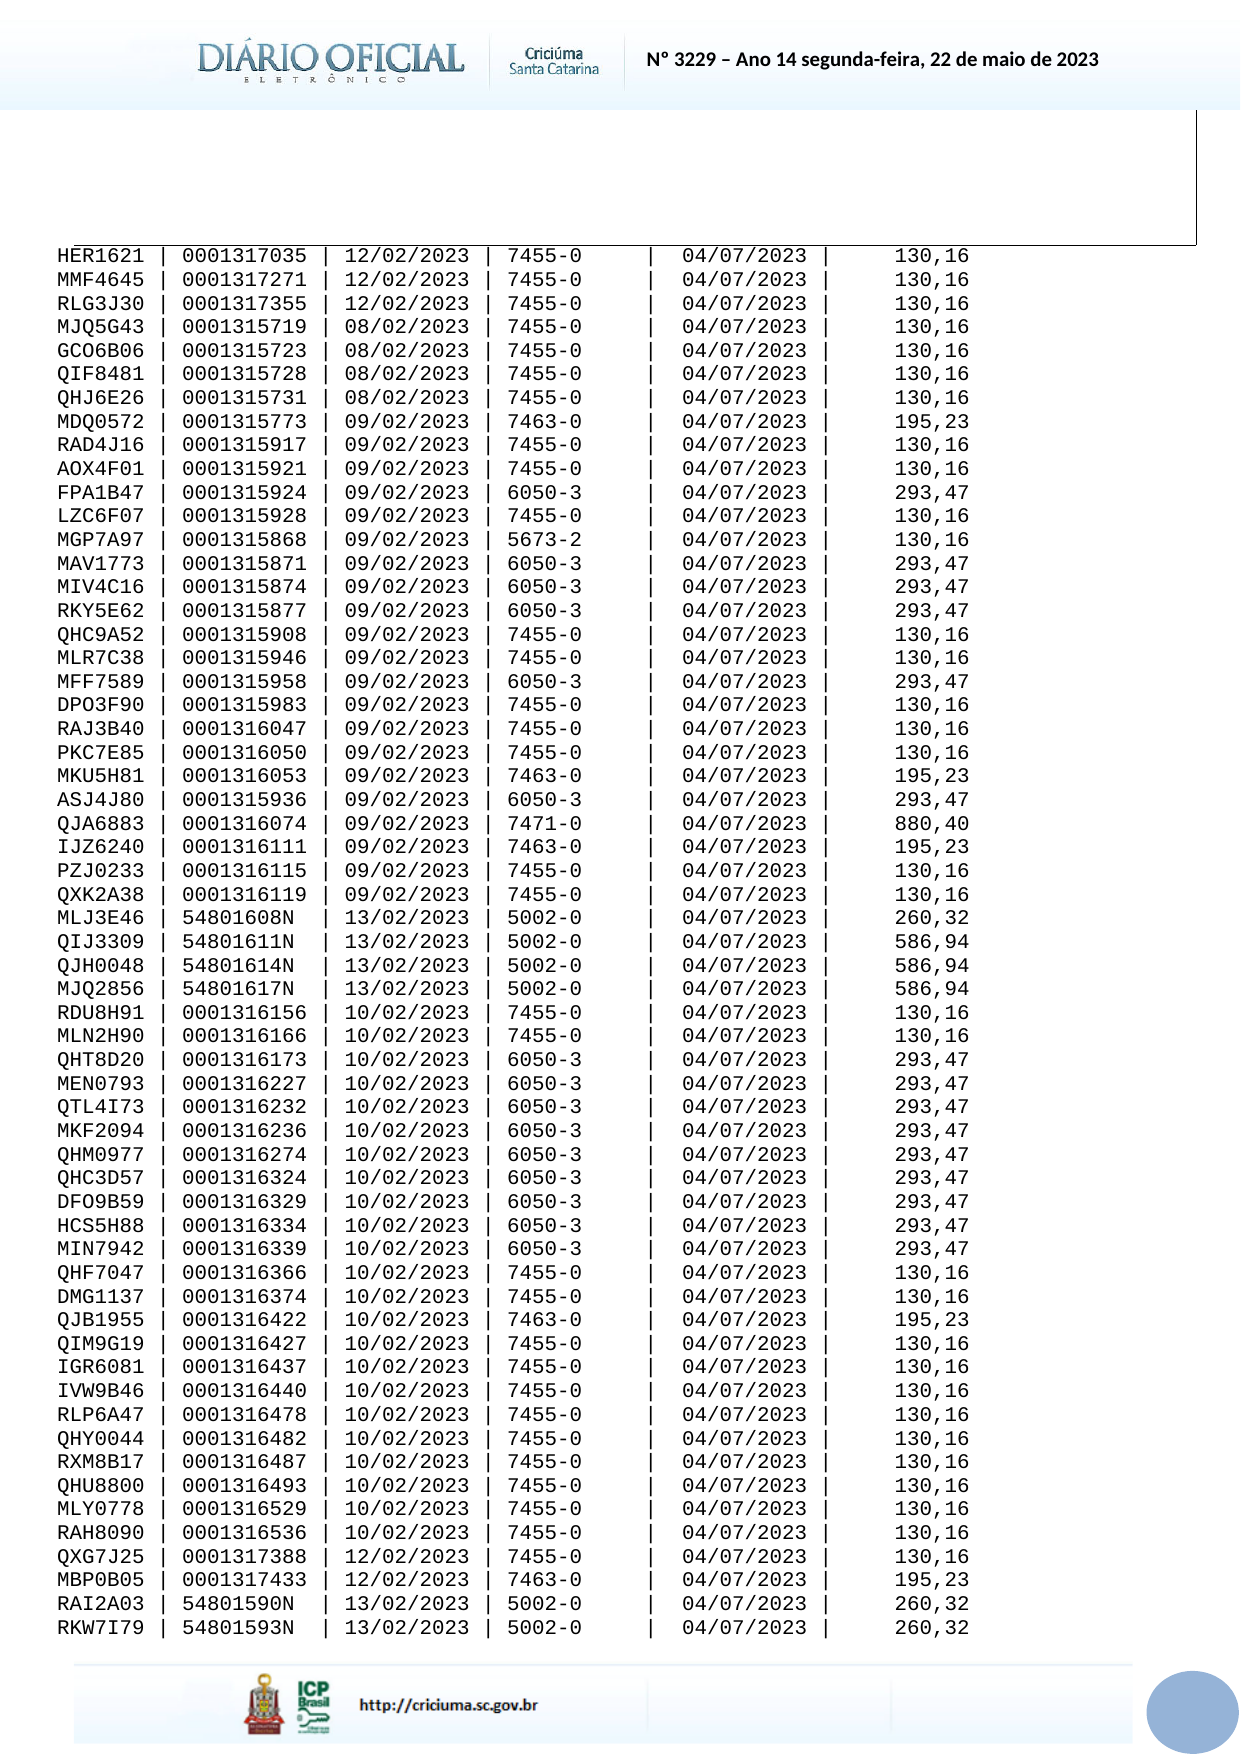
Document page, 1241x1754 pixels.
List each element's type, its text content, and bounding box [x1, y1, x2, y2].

text IVW9B46 | 0001316440 | 10/02/2023 | 7455-0 | 04/07/2023 | 130,16 [44, 1380, 1196, 1404]
text LZC6F07 | 0001315928 | 09/02/2023 | 7455-0 | 04/07/2023 | 130,16 [44, 505, 1196, 529]
text RDU8H91 | 0001316156 | 10/02/2023 | 7455-0 | 04/07/2023 | 130,16 [44, 1002, 1196, 1026]
text QHM0977 | 0001316274 | 10/02/2023 | 6050-3 | 04/07/2023 | 293,47 [44, 1144, 1196, 1167]
text QIF8481 | 0001315728 | 08/02/2023 | 7455-0 | 04/07/2023 | 130,16 [44, 363, 1196, 387]
text MJQ2856 | 54801617N | 13/02/2023 | 5002-0 | 04/07/2023 | 586,94 [44, 978, 1196, 1002]
text QHY0044 | 0001316482 | 10/02/2023 | 7455-0 | 04/07/2023 | 130,16 [44, 1427, 1196, 1451]
text RAI2A03 | 54801590N | 13/02/2023 | 5002-0 | 04/07/2023 | 260,32 [44, 1593, 1196, 1617]
text QJA6883 | 0001316074 | 09/02/2023 | 7471-0 | 04/07/2023 | 880,40 [44, 813, 1196, 836]
text RXM8B17 | 0001316487 | 10/02/2023 | 7455-0 | 04/07/2023 | 130,16 [44, 1451, 1196, 1475]
text MKU5H81 | 0001316053 | 09/02/2023 | 7463-0 | 04/07/2023 | 195,23 [44, 765, 1196, 789]
text QJH0048 | 54801614N | 13/02/2023 | 5002-0 | 04/07/2023 | 586,94 [44, 954, 1196, 978]
text IGR6081 | 0001316437 | 10/02/2023 | 7455-0 | 04/07/2023 | 130,16 [44, 1357, 1196, 1380]
text PKC7E85 | 0001316050 | 09/02/2023 | 7455-0 | 04/07/2023 | 130,16 [44, 742, 1196, 765]
text MEN0793 | 0001316227 | 10/02/2023 | 6050-3 | 04/07/2023 | 293,47 [44, 1073, 1196, 1096]
text QXK2A38 | 0001316119 | 09/02/2023 | 7455-0 | 04/07/2023 | 130,16 [44, 884, 1196, 907]
text RLP6A47 | 0001316478 | 10/02/2023 | 7455-0 | 04/07/2023 | 130,16 [44, 1404, 1196, 1427]
text MKF2094 | 0001316236 | 10/02/2023 | 6050-3 | 04/07/2023 | 293,47 [44, 1120, 1196, 1144]
text MMF4645 | 0001317271 | 12/02/2023 | 7455-0 | 04/07/2023 | 130,16 [44, 269, 1196, 292]
text RLG3J30 | 0001317355 | 12/02/2023 | 7455-0 | 04/07/2023 | 130,16 [44, 292, 1196, 316]
text MIV4C16 | 0001315874 | 09/02/2023 | 6050-3 | 04/07/2023 | 293,47 [44, 576, 1196, 600]
text RAH8090 | 0001316536 | 10/02/2023 | 7455-0 | 04/07/2023 | 130,16 [44, 1522, 1196, 1546]
text QIJ3309 | 54801611N | 13/02/2023 | 5002-0 | 04/07/2023 | 586,94 [44, 931, 1196, 954]
text RAJ3B40 | 0001316047 | 09/02/2023 | 7455-0 | 04/07/2023 | 130,16 [44, 718, 1196, 742]
text GCO6B06 | 0001315723 | 08/02/2023 | 7455-0 | 04/07/2023 | 130,16 [44, 340, 1196, 363]
text QHF7047 | 0001316366 | 10/02/2023 | 7455-0 | 04/07/2023 | 130,16 [44, 1262, 1196, 1286]
text IJZ6240 | 0001316111 | 09/02/2023 | 7463-0 | 04/07/2023 | 195,23 [44, 836, 1196, 860]
text MAV1773 | 0001315871 | 09/02/2023 | 6050-3 | 04/07/2023 | 293,47 [44, 553, 1196, 576]
text MGP7A97 | 0001315868 | 09/02/2023 | 5673-2 | 04/07/2023 | 130,16 [44, 529, 1196, 553]
text DPO3F90 | 0001315983 | 09/02/2023 | 7455-0 | 04/07/2023 | 130,16 [44, 694, 1196, 718]
text MFF7589 | 0001315958 | 09/02/2023 | 6050-3 | 04/07/2023 | 293,47 [44, 671, 1196, 694]
text RKW7I79 | 54801593N | 13/02/2023 | 5002-0 | 04/07/2023 | 260,32 [44, 1617, 1196, 1640]
text MLY0778 | 0001316529 | 10/02/2023 | 7455-0 | 04/07/2023 | 130,16 [44, 1498, 1196, 1522]
text QHC3D57 | 0001316324 | 10/02/2023 | 6050-3 | 04/07/2023 | 293,47 [44, 1167, 1196, 1191]
text MDQ0572 | 0001315773 | 09/02/2023 | 7463-0 | 04/07/2023 | 195,23 [44, 411, 1196, 434]
text QHU8800 | 0001316493 | 10/02/2023 | 7455-0 | 04/07/2023 | 130,16 [44, 1475, 1196, 1498]
text QJB1955 | 0001316422 | 10/02/2023 | 7463-0 | 04/07/2023 | 195,23 [44, 1309, 1196, 1333]
text FPA1B47 | 0001315924 | 09/02/2023 | 6050-3 | 04/07/2023 | 293,47 [44, 482, 1196, 505]
text HER1621 | 0001317035 | 12/02/2023 | 7455-0 | 04/07/2023 | 130,16 [44, 245, 1196, 269]
text MLR7C38 | 0001315946 | 09/02/2023 | 7455-0 | 04/07/2023 | 130,16 [44, 647, 1196, 671]
text RAD4J16 | 0001315917 | 09/02/2023 | 7455-0 | 04/07/2023 | 130,16 [44, 434, 1196, 458]
text AOX4F01 | 0001315921 | 09/02/2023 | 7455-0 | 04/07/2023 | 130,16 [44, 458, 1196, 482]
text QHJ6E26 | 0001315731 | 08/02/2023 | 7455-0 | 04/07/2023 | 130,16 [44, 387, 1196, 411]
text PZJ0233 | 0001316115 | 09/02/2023 | 7455-0 | 04/07/2023 | 130,16 [44, 860, 1196, 884]
text QTL4I73 | 0001316232 | 10/02/2023 | 6050-3 | 04/07/2023 | 293,47 [44, 1096, 1196, 1120]
text DFO9B59 | 0001316329 | 10/02/2023 | 6050-3 | 04/07/2023 | 293,47 [44, 1191, 1196, 1215]
text RKY5E62 | 0001315877 | 09/02/2023 | 6050-3 | 04/07/2023 | 293,47 [44, 600, 1196, 623]
text QHC9A52 | 0001315908 | 09/02/2023 | 7455-0 | 04/07/2023 | 130,16 [44, 623, 1196, 647]
text MJQ5G43 | 0001315719 | 08/02/2023 | 7455-0 | 04/07/2023 | 130,16 [44, 316, 1196, 340]
text MLN2H90 | 0001316166 | 10/02/2023 | 7455-0 | 04/07/2023 | 130,16 [44, 1026, 1196, 1049]
text DMG1137 | 0001316374 | 10/02/2023 | 7455-0 | 04/07/2023 | 130,16 [44, 1286, 1196, 1309]
text HCS5H88 | 0001316334 | 10/02/2023 | 6050-3 | 04/07/2023 | 293,47 [44, 1215, 1196, 1238]
text ASJ4J80 | 0001315936 | 09/02/2023 | 6050-3 | 04/07/2023 | 293,47 [44, 789, 1196, 813]
text MBP0B05 | 0001317433 | 12/02/2023 | 7463-0 | 04/07/2023 | 195,23 [44, 1569, 1196, 1593]
text QXG7J25 | 0001317388 | 12/02/2023 | 7455-0 | 04/07/2023 | 130,16 [44, 1546, 1196, 1569]
text QHT8D20 | 0001316173 | 10/02/2023 | 6050-3 | 04/07/2023 | 293,47 [44, 1049, 1196, 1073]
text MIN7942 | 0001316339 | 10/02/2023 | 6050-3 | 04/07/2023 | 293,47 [44, 1238, 1196, 1262]
text QIM9G19 | 0001316427 | 10/02/2023 | 7455-0 | 04/07/2023 | 130,16 [44, 1333, 1196, 1357]
text MLJ3E46 | 54801608N | 13/02/2023 | 5002-0 | 04/07/2023 | 260,32 [44, 907, 1196, 931]
